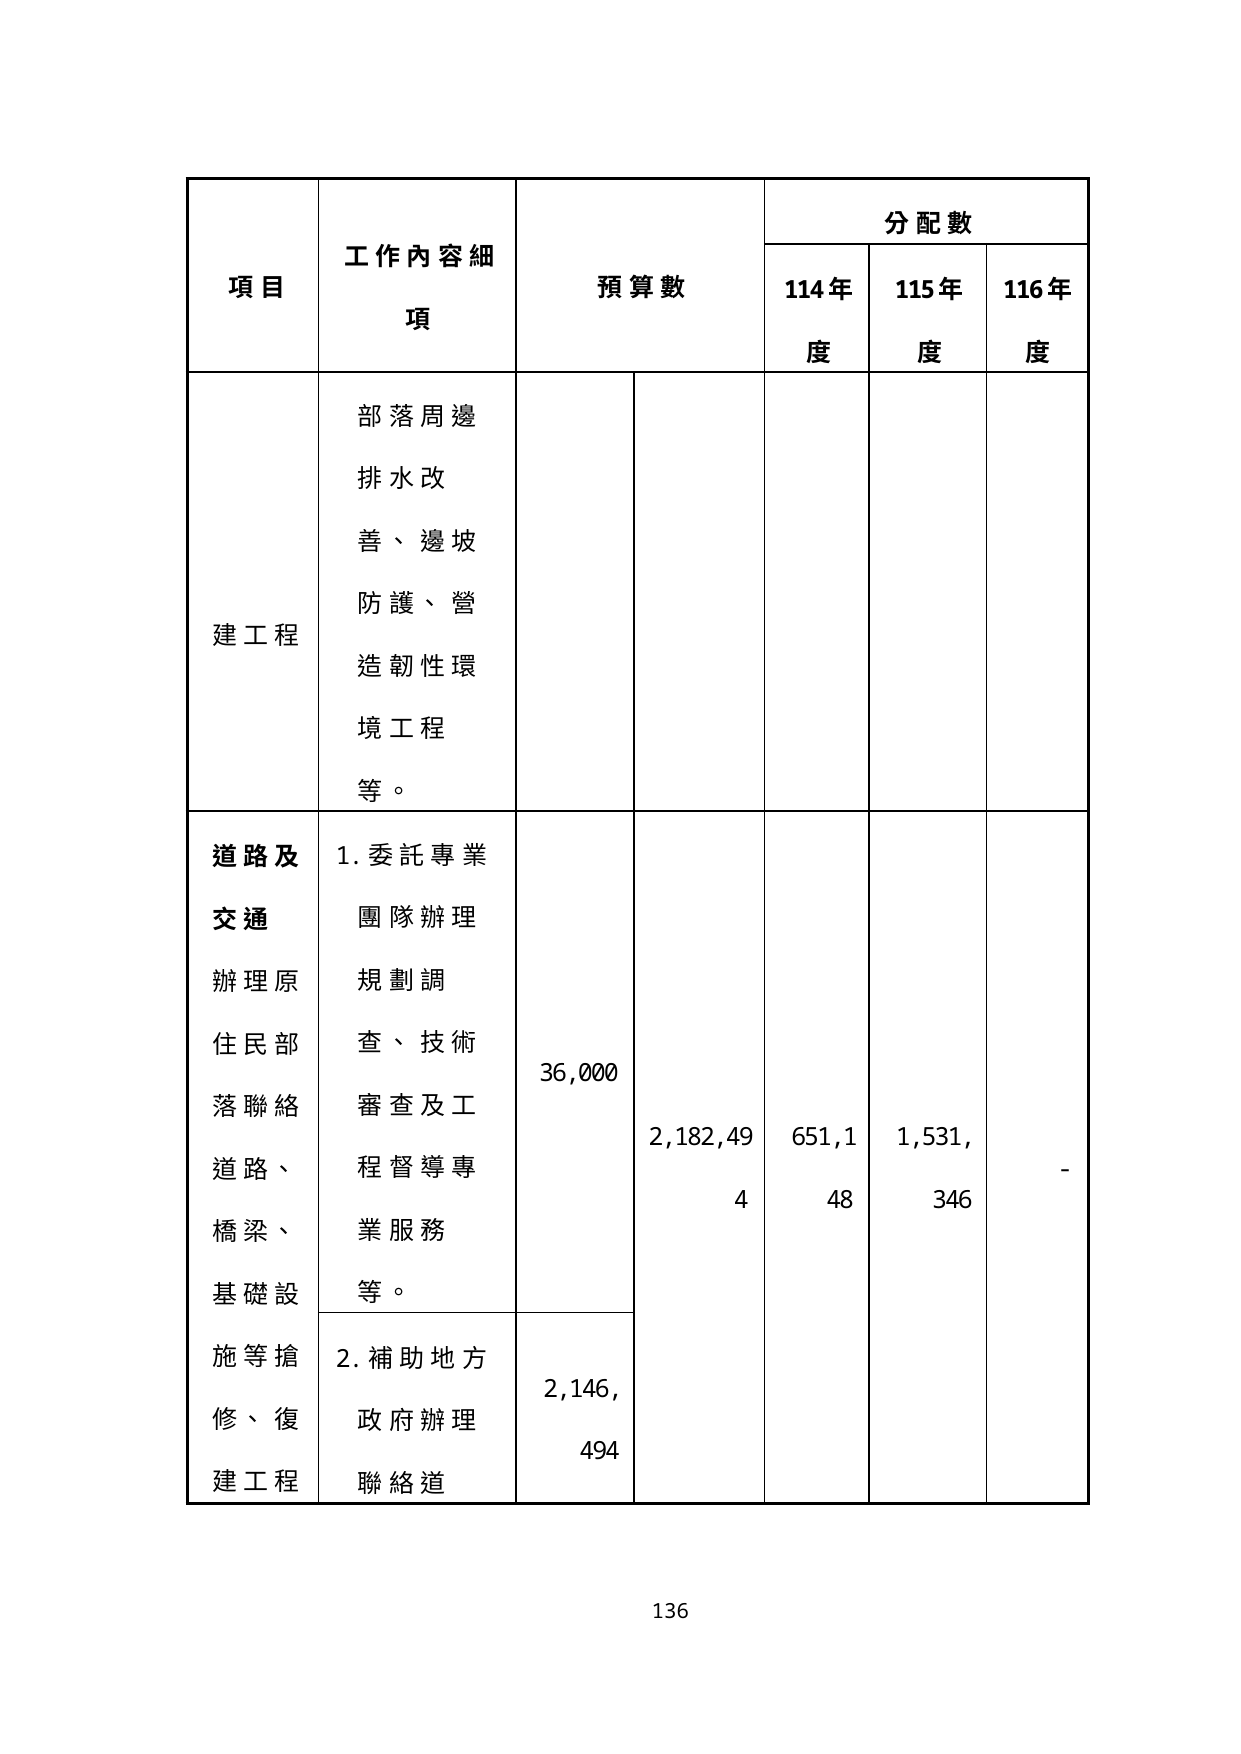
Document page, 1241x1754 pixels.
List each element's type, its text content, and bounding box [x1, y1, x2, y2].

table_cell - [987, 812, 1087, 1502]
table_cell 建工程 [189, 373, 318, 810]
table_cell 2,182,494 [635, 812, 764, 1502]
table_cell [635, 373, 764, 810]
table_cell [870, 373, 986, 810]
table_header 預算數 [517, 180, 764, 371]
table_cell 651,148 [765, 812, 868, 1502]
table_cell [987, 373, 1087, 810]
table_header 項目 [189, 180, 318, 371]
table_cell 道路及交通 辦理原住民部落聯絡道路、橋梁、基礎設施等搶修、復建工程 [189, 812, 318, 1502]
table_cell 116年度 [987, 245, 1087, 371]
table_header 分配數 [765, 180, 1087, 243]
table_cell 1.委託專業團隊辦理規劃調查、技術審查及工程督導專業服務等。 [319, 812, 515, 1312]
table_cell 36,000 [517, 812, 633, 1312]
table_cell 部落周邊排水改善、邊坡防護、營造韌性環境工程等。 [319, 373, 515, 810]
table_cell 2.補助地方政府辦理聯絡道 [319, 1313, 515, 1502]
table_header 工作內容細項 [319, 180, 515, 371]
table_cell [517, 373, 633, 810]
table_cell 114年度 [765, 245, 868, 371]
table_cell 115年度 [870, 245, 986, 371]
table_cell 2,146,494 [517, 1313, 633, 1502]
table_cell 1,531,346 [870, 812, 986, 1502]
table_cell [765, 373, 868, 810]
